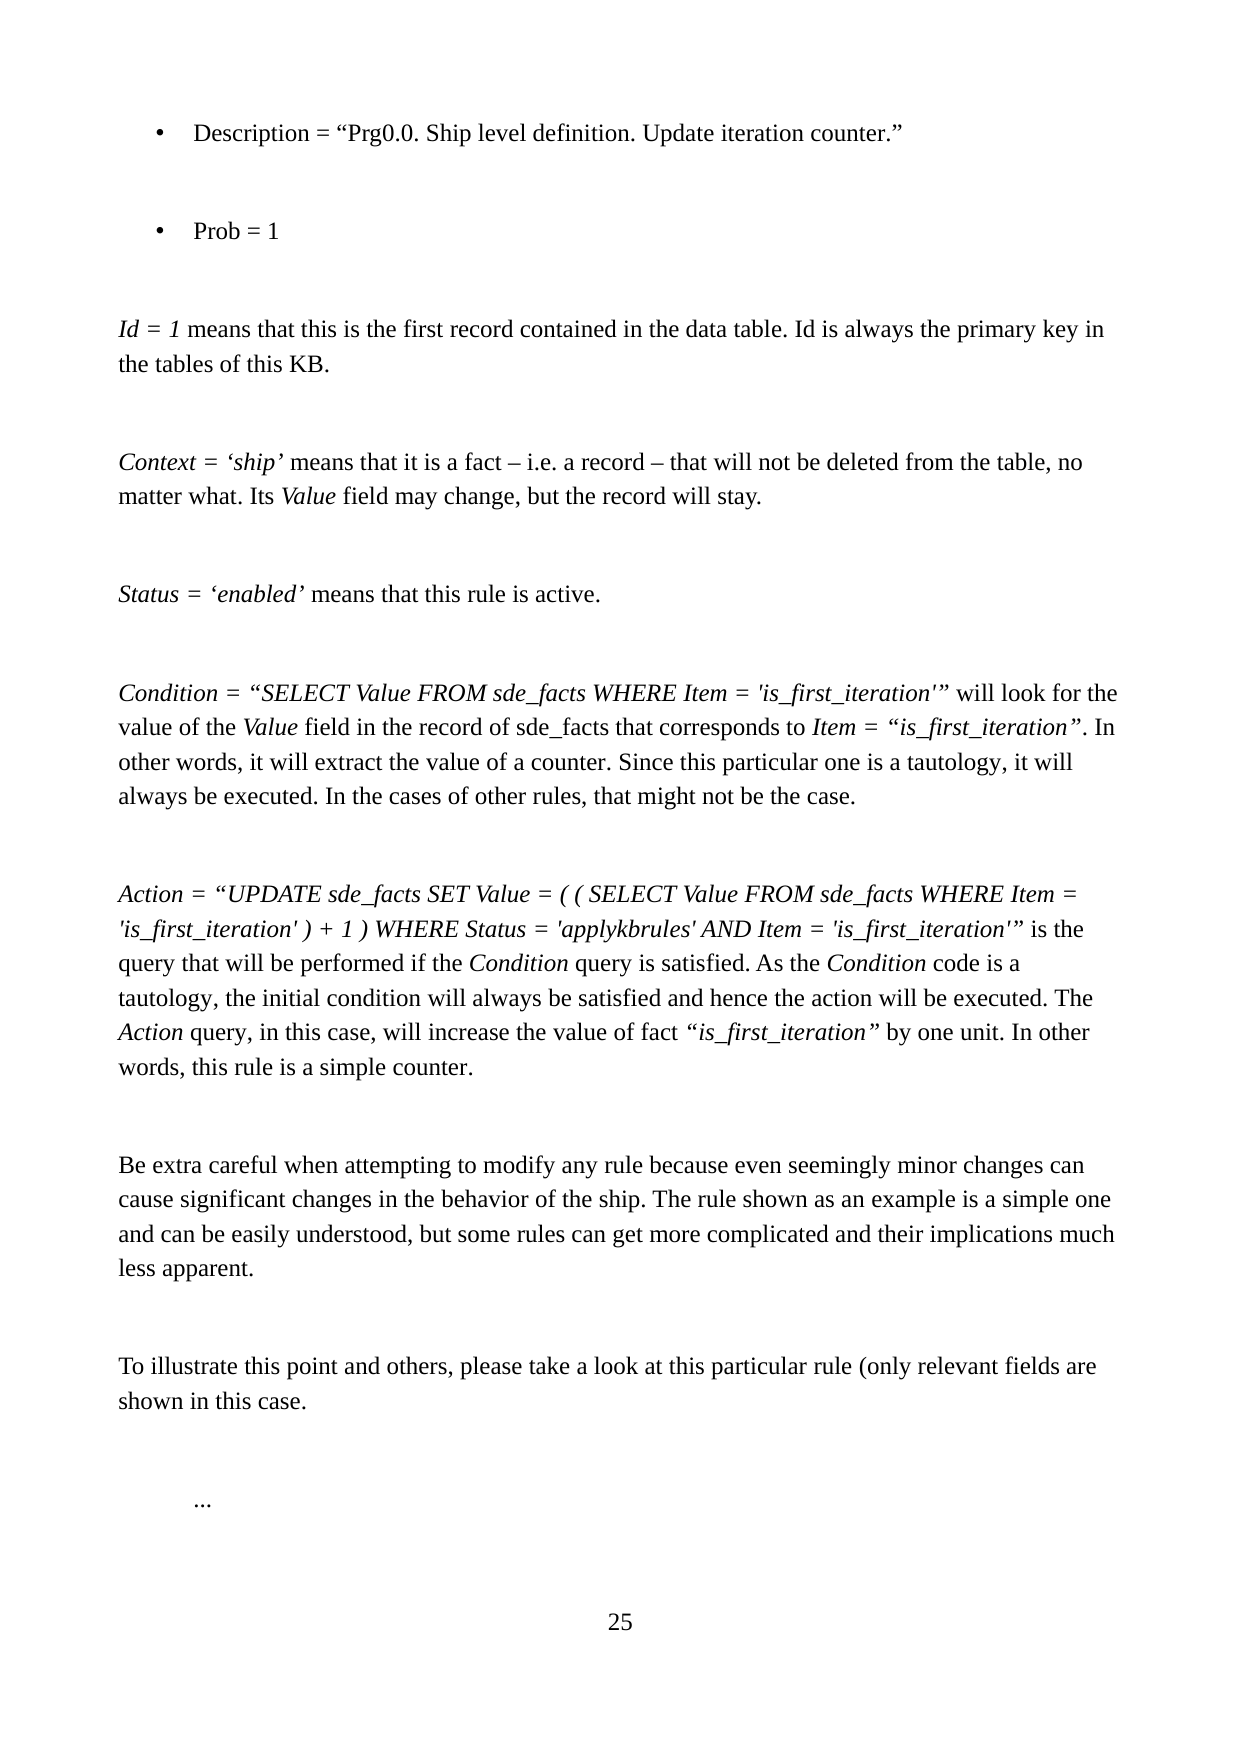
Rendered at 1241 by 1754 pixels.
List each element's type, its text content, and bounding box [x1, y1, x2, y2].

text Action = “UPDATE sde_facts SET Value = ( ( SELECT Value FROM sde_facts WHERE Item = 'is_first_iteration' ) + 1 ) WHERE Status = 'applykbrules' AND Item = 'is_first_iteration'” is the query that will be performed if the Condition query is satisfied. As the Condition code is a tautology, the initial condition will always be satisfied and hence the action will be executed. The Action query, in this case, will increase the value of fact “is_first_iteration” by one unit. In other words, this rule is a simple counter. [118, 879, 1122, 1080]
list Prob = 1 [156, 216, 1122, 245]
text Condition = “SELECT Value FROM sde_facts WHERE Item = 'is_first_iteration'” will look for the value of the Value field in the record of sde_facts that corresponds to Item = “is_first_iteration”. In other words, it will extract the value of a counter. Since this particular one is a tautology, it will always be executed. In the cases of other rules, that might not be the case. [118, 678, 1122, 810]
text Status = ‘enabled’ means that this rule is active. [118, 579, 1122, 608]
text Id = 1 means that this is the first record contained in the data table. Id is always the primary key in the tables of this KB. [118, 314, 1122, 378]
text To illustrate this point and others, please take a look at this particular rule (only relevant fields are shown in this case. [118, 1351, 1122, 1414]
list ... [156, 1484, 1122, 1513]
text Context = ‘ship’ means that it is a fact – i.e. a record – that will not be deleted from the table, no matter what. Its Value field may change, but the record will stay. [118, 447, 1122, 510]
list Description = “Prg0.0. Ship level definition. Update iteration counter.” [156, 118, 1122, 147]
text Be extra careful when attempting to modify any rule because even seemingly minor changes can cause significant changes in the behavior of the ship. The rule shown as an example is a simple one and can be easily understood, but some rules can get more complicated and their implications much less apparent. [118, 1150, 1122, 1282]
